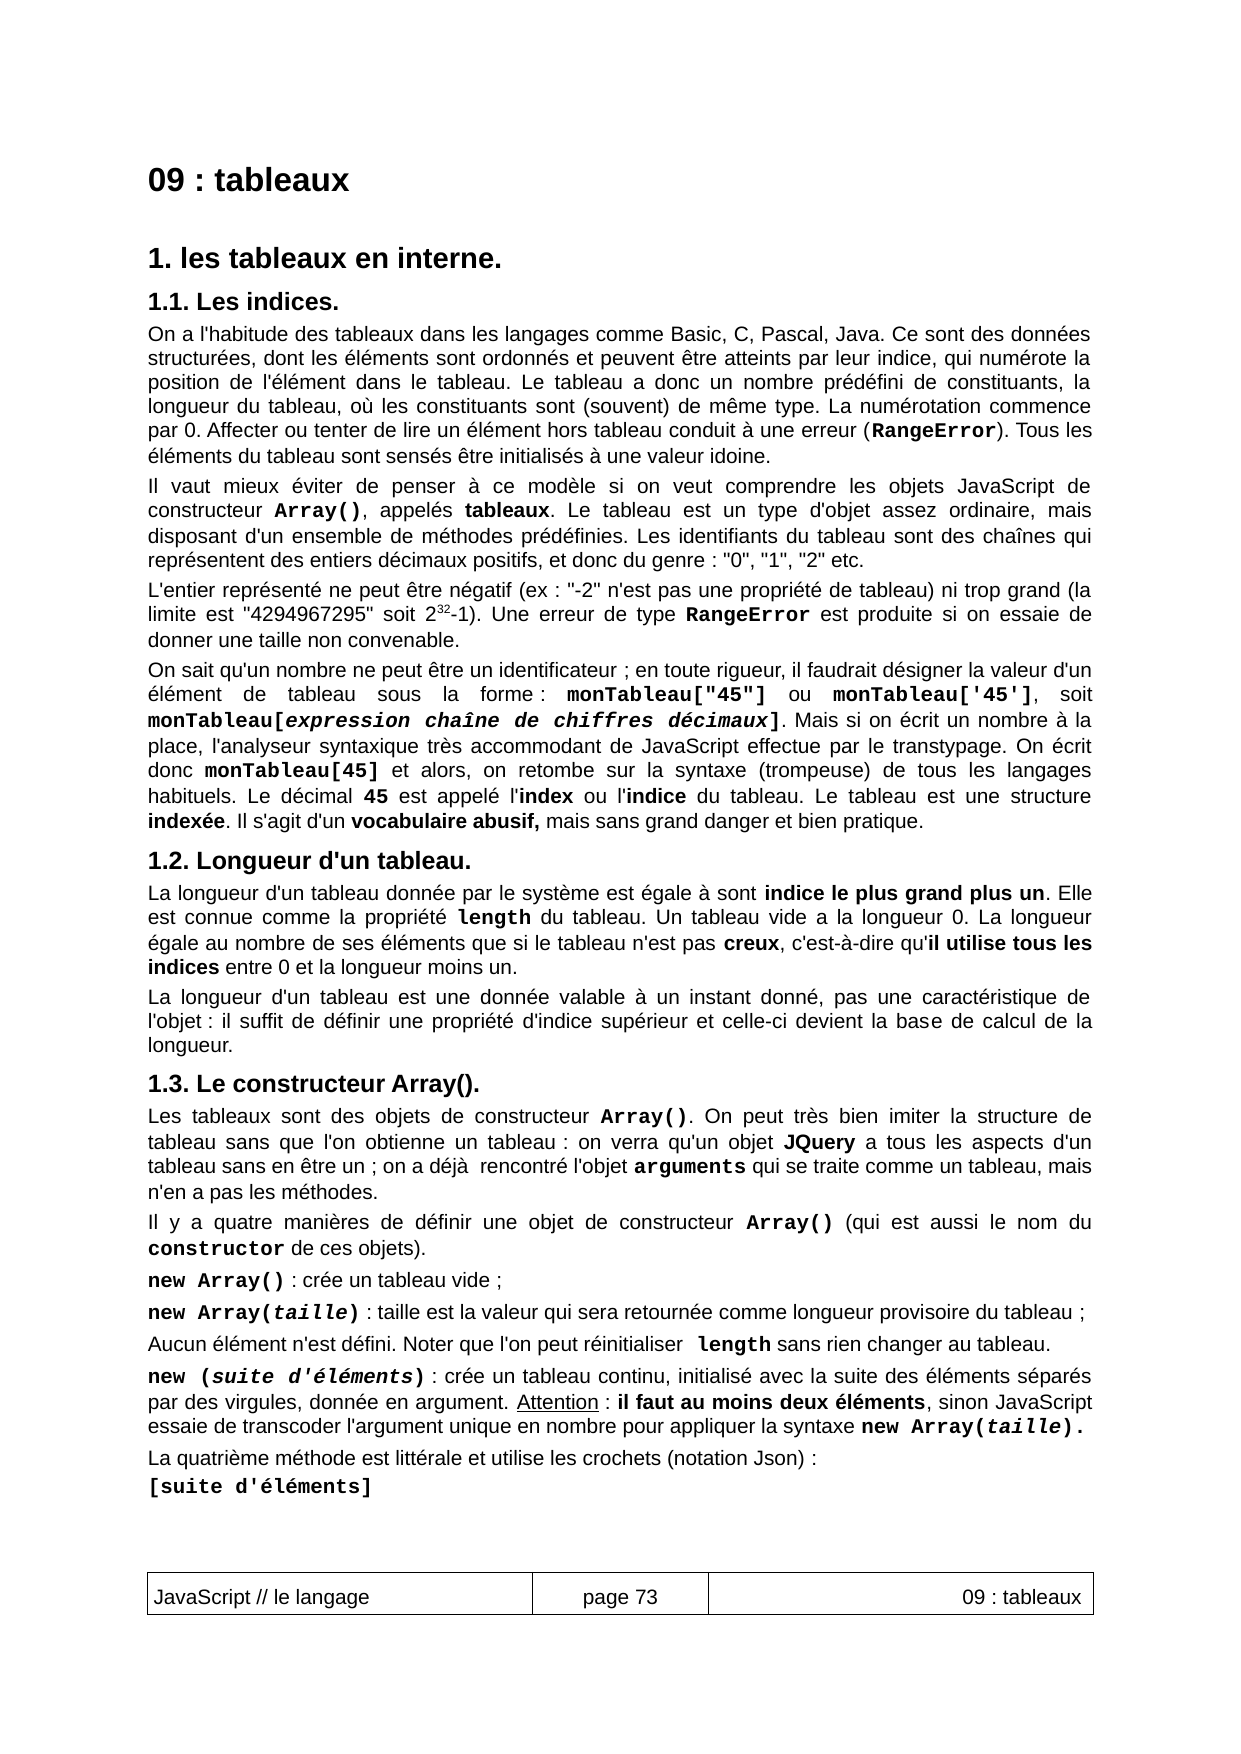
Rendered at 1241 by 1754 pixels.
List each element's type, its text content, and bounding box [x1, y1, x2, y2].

text On a l'habitude des tableaux dans les langages comme Basic, C, Pascal, Java. Ce sont des données structurées, dont les éléments sont ordonnés et peuvent être atteints par leur indice, qui numérote la position de l'élément dans le tableau. Le tableau a donc un nombre prédéfini de constituants, la longueur du tableau, où les constituants sont (souvent) de même type. La numérotation commence par 0. Affecter ou tenter de lire un élément hors tableau conduit à une erreur (RangeError). Tous les éléments du tableau sont sensés être initialisés à une valeur idoine. [148, 322, 1093, 468]
text On sait qu'un nombre ne peut être un identificateur ; en toute rigueur, il faudrait désigner la valeur d'un élément de tableau sous la forme : monTableau["45"] ou monTableau['45'], soit monTableau[expression chaîne de chiffres décimaux]. Mais si on écrit un nombre à la place, l'analyseur syntaxique très accommodant de JavaScript effectue par le transtypage. On écrit donc monTableau[45] et alors, on retombe sur la syntaxe (trompeuse) de tous les langages habituels. Le décimal 45 est appelé l'index ou l'indice du tableau. Le tableau est une structure indexée. Il s'agit d'un vocabulaire abusif, mais sans grand danger et bien pratique. [148, 658, 1093, 833]
text Il vaut mieux éviter de penser à ce modèle si on veut comprendre les objets JavaScript de constructeur Array(), appelés tableaux. Le tableau est un type d'objet assez ordinaire, mais disposant d'un ensemble de méthodes prédéfinies. Les identifiants du tableau sont des chaînes qui représentent des entiers décimaux positifs, et donc du genre : "0", "1", "2" etc. [148, 474, 1093, 572]
subtitle 1.1. Les indices. [148, 287, 1093, 316]
subtitle 1.2. Longueur d'un tableau. [148, 846, 1093, 874]
text new (suite d'éléments) : crée un tableau continu, initialisé avec la suite des éléments séparés par des virgules, donnée en argument. Attention : il faut au moins deux éléments, sinon JavaScript essaie de transcoder l'argument unique en nombre pour appliquer la syntaxe new Array(taille). [148, 1364, 1093, 1440]
text La longueur d'un tableau est une donnée valable à un instant donné, pas une caractéristique de l'objet : il suffit de définir une propriété d'indice supérieur et celle-ci devient la base de calcul de la longueur. [148, 985, 1093, 1057]
text Il y a quatre manières de définir une objet de constructeur Array() (qui est aussi le nom du constructor de ces objets). [148, 1210, 1093, 1262]
text Les tableaux sont des objets de constructeur Array(). On peut très bien imiter la structure de tableau sans que l'on obtienne un tableau : on verra qu'un objet JQuery a tous les aspects d'un tableau sans en être un ; on a déjà rencontré l'objet arguments qui se traite comme un tableau, mais n'en a pas les méthodes. [148, 1104, 1093, 1204]
text [suite d'éléments] [148, 1476, 1093, 1500]
text new Array(taille) : taille est la valeur qui sera retournée comme longueur provisoire du tableau ; [148, 1300, 1093, 1326]
subtitle 1.3. Le constructeur Array(). [148, 1069, 1093, 1098]
subtitle 1. les tableaux en interne. [148, 241, 1093, 275]
text Aucun élément n'est défini. Noter que l'on peut réinitialiser length sans rien changer au tableau. [148, 1332, 1093, 1358]
text new Array() : crée un tableau vide ; [148, 1268, 1093, 1294]
text L'entier représenté ne peut être négatif (ex : "-2" n'est pas une propriété de tableau) ni trop grand (la limite est "4294967295" soit 232-1). Une erreur de type RangeError est produite si on essaie de donner une taille non convenable. [148, 578, 1093, 652]
text La longueur d'un tableau donnée par le système est égale à sont indice le plus grand plus un. Elle est connue comme la propriété length du tableau. Un tableau vide a la longueur 0. La longueur égale au nombre de ses éléments que si le tableau n'est pas creux, c'est-à-dire qu'il utilise tous les indices entre 0 et la longueur moins un. [148, 881, 1093, 978]
text La quatrième méthode est littérale et utilise les crochets (notation Json) : [148, 1446, 1093, 1470]
subtitle 09 : tableaux [148, 160, 1093, 198]
